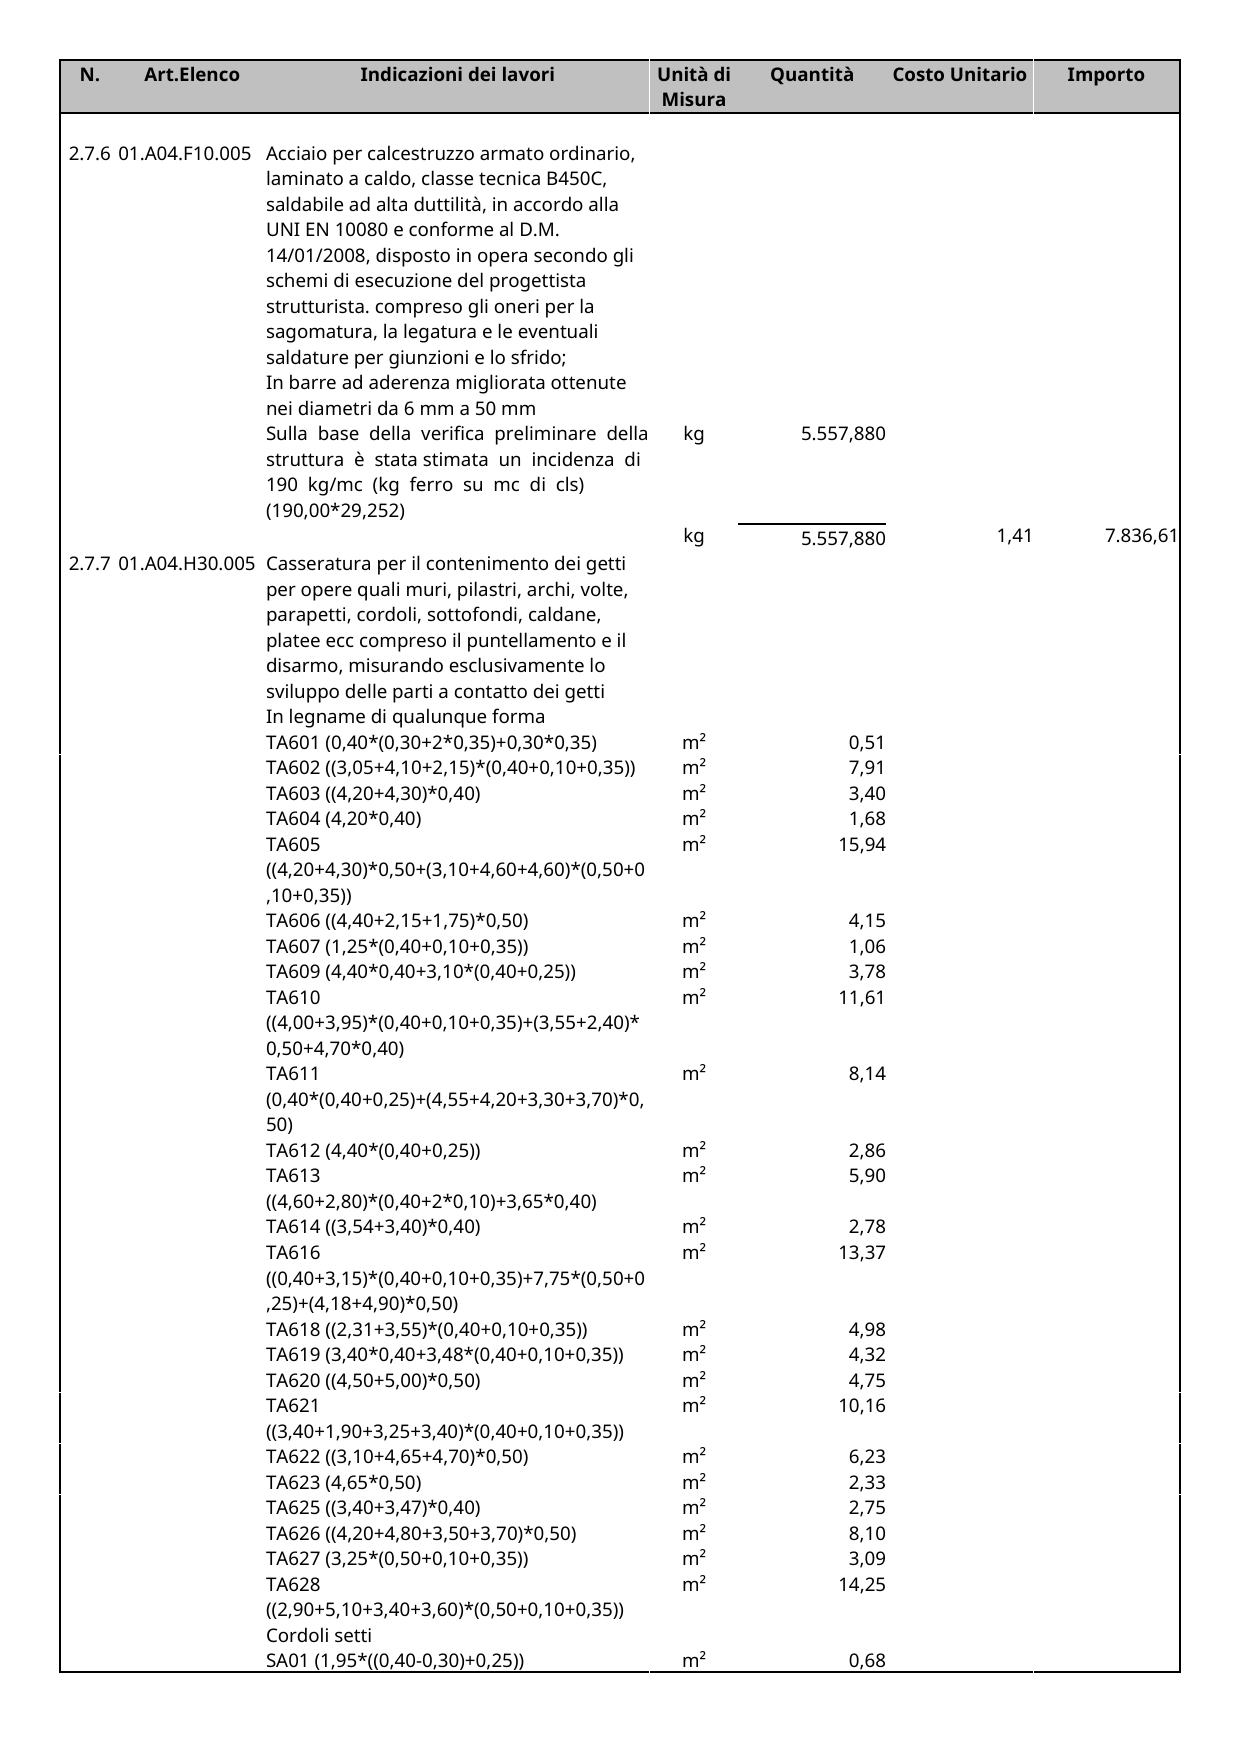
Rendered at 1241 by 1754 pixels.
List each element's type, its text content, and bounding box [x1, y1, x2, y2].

table_header Unità di Misura [650, 61, 738, 112]
table_cell [1034, 831, 1179, 908]
table_cell [886, 1648, 1033, 1671]
table_cell [886, 1495, 1033, 1520]
table_cell [886, 806, 1033, 831]
table_cell 01.A04.H30.005 [118, 550, 266, 729]
table_cell [118, 1239, 266, 1316]
table_cell TA612 (4,40*(0,40+0,25)) [266, 1137, 649, 1163]
table_cell TA606 ((4,40+2,15+1,75)*0,50) [266, 908, 649, 933]
table_cell [1034, 984, 1179, 1061]
table_cell [118, 1469, 266, 1494]
table_cell TA601 (0,40*(0,30+2*0,35)+0,30*0,35) [266, 729, 649, 754]
table_cell [886, 1239, 1033, 1316]
table_cell [118, 806, 266, 831]
table_cell [266, 523, 649, 550]
table_cell [1034, 1444, 1179, 1469]
table_cell [118, 1571, 266, 1622]
table_cell [886, 140, 1033, 421]
table_cell TA616 ((0,40+3,15)*(0,40+0,10+0,35)+7,75*(0,50+0,25)+(4,18+4,90)*0,50) [266, 1239, 649, 1316]
table_cell [886, 1546, 1033, 1571]
table_cell [886, 1520, 1033, 1546]
table_cell 2,75 [738, 1495, 886, 1520]
table_cell m² [650, 1571, 738, 1622]
table_cell [886, 959, 1033, 984]
table_cell [118, 1137, 266, 1163]
table_cell 1,06 [738, 933, 886, 959]
table_cell [61, 755, 118, 780]
table_cell [118, 1520, 266, 1546]
table_cell [1034, 140, 1179, 421]
table_cell 3,09 [738, 1546, 886, 1571]
table_cell [1034, 1546, 1179, 1571]
table_cell TA628 ((2,90+5,10+3,40+3,60)*(0,50+0,10+0,35)) [266, 1571, 649, 1622]
table_cell [1034, 729, 1179, 754]
table_cell 11,61 [738, 984, 886, 1061]
table_cell [886, 1571, 1033, 1622]
table_cell [886, 908, 1033, 933]
table_cell Acciaio per calcestruzzo armato ordinario, laminato a caldo, classe tecnica B450C, saldabile ad alta duttilità, in accordo alla UNI EN 10080 e conforme al D.M. 14/01/2008, disposto in opera secondo gli schemi di esecuzione del progettista strutturista. compreso gli oneri per la sagomatura, la legatura e le eventuali saldature per giunzioni e lo sfrido; In barre ad aderenza migliorata ottenute nei diametri da 6 mm a 50 mm [266, 140, 649, 421]
table_cell m² [650, 780, 738, 806]
table_cell [886, 729, 1033, 754]
table_cell [886, 550, 1033, 729]
table_cell TA610 ((4,00+3,95)*(0,40+0,10+0,35)+(3,55+2,40)*0,50+4,70*0,40) [266, 984, 649, 1061]
table_cell [1034, 1061, 1179, 1137]
table_header Art.Elenco [118, 61, 266, 112]
table_cell m² [650, 1393, 738, 1443]
table_cell [61, 831, 118, 908]
table_cell [1034, 755, 1179, 780]
table_cell [1034, 1495, 1179, 1520]
table_cell [886, 421, 1033, 523]
table_cell m² [650, 1520, 738, 1546]
table_header Quantità [738, 61, 886, 112]
table_cell [118, 729, 266, 754]
table_cell m² [650, 1367, 738, 1392]
table_cell [61, 1367, 118, 1392]
table_cell TA603 ((4,20+4,30)*0,40) [266, 780, 649, 806]
table_cell 13,37 [738, 1239, 886, 1316]
table_cell 5,90 [738, 1163, 886, 1214]
table_cell [118, 421, 266, 523]
table_cell [61, 1393, 118, 1443]
table_cell 01.A04.F10.005 [118, 140, 266, 421]
table_cell [650, 550, 738, 729]
table_cell [886, 1622, 1033, 1648]
table_cell Cordoli setti [266, 1622, 649, 1648]
table_cell [266, 114, 649, 140]
table_cell [118, 1341, 266, 1367]
table_cell m² [650, 1444, 738, 1469]
table_cell [886, 1316, 1033, 1341]
table_cell TA614 ((3,54+3,40)*0,40) [266, 1214, 649, 1239]
table_cell [61, 1444, 118, 1469]
table_cell [118, 780, 266, 806]
table_cell 2.7.6 [61, 140, 118, 421]
table_header N. [61, 61, 118, 112]
table_cell [118, 755, 266, 780]
table_cell [886, 1163, 1033, 1214]
table_cell m² [650, 959, 738, 984]
table_cell [1034, 1622, 1179, 1648]
table_cell [886, 1469, 1033, 1494]
table_cell 4,98 [738, 1316, 886, 1341]
table_cell 2,33 [738, 1469, 886, 1494]
table_cell [886, 1367, 1033, 1392]
table_cell [650, 140, 738, 421]
table_cell [738, 114, 886, 140]
table_cell Casseratura per il contenimento dei getti per opere quali muri, pilastri, archi, volte, parapetti, cordoli, sottofondi, caldane, platee ecc compreso il puntellamento e il disarmo, misurando esclusivamente lo sviluppo delle parti a contatto dei getti In legname di qualunque forma [266, 550, 649, 729]
table_cell 7,91 [738, 755, 886, 780]
table_cell [1034, 933, 1179, 959]
table_cell TA626 ((4,20+4,80+3,50+3,70)*0,50) [266, 1520, 649, 1546]
table_cell [61, 1622, 118, 1648]
table_cell [61, 1316, 118, 1341]
table_cell [1034, 908, 1179, 933]
table_cell m² [650, 1137, 738, 1163]
table_cell [61, 806, 118, 831]
table_cell Sulla base della verifica preliminare della struttura è stata stimata un incidenza di 190 kg/mc (kg ferro su mc di cls) (190,00*29,252) [266, 421, 649, 523]
table_cell [118, 1648, 266, 1671]
table_cell 10,16 [738, 1393, 886, 1443]
table_cell 3,78 [738, 959, 886, 984]
table_cell 8,14 [738, 1061, 886, 1137]
table_cell [1034, 1367, 1179, 1392]
table_cell [1034, 1341, 1179, 1367]
table_cell 0,68 [738, 1648, 886, 1671]
table_cell [61, 1214, 118, 1239]
table_cell [1034, 1393, 1179, 1443]
table_cell [738, 550, 886, 729]
table_cell [61, 933, 118, 959]
table_cell kg [650, 421, 738, 523]
table_cell [1034, 1520, 1179, 1546]
table_cell [1034, 1316, 1179, 1341]
table_cell kg [650, 523, 738, 550]
table_cell [118, 1316, 266, 1341]
table_header Importo [1034, 61, 1179, 112]
table_cell TA622 ((3,10+4,65+4,70)*0,50) [266, 1444, 649, 1469]
table_cell m² [650, 984, 738, 1061]
table_header Costo Unitario [886, 61, 1033, 112]
table_cell [886, 1393, 1033, 1443]
table_cell TA618 ((2,31+3,55)*(0,40+0,10+0,35)) [266, 1316, 649, 1341]
table_cell [1034, 1163, 1179, 1214]
table_cell m² [650, 1341, 738, 1367]
table_cell [886, 1341, 1033, 1367]
table_cell [118, 1495, 266, 1520]
table_cell [61, 114, 118, 140]
table_cell [1034, 806, 1179, 831]
table_cell [118, 933, 266, 959]
table_cell m² [650, 729, 738, 754]
table_cell m² [650, 831, 738, 908]
table_cell TA620 ((4,50+5,00)*0,50) [266, 1367, 649, 1392]
table_cell [886, 831, 1033, 908]
table_cell [1034, 1239, 1179, 1316]
table_cell [1034, 1214, 1179, 1239]
table_cell [886, 114, 1033, 140]
table_cell [886, 1214, 1033, 1239]
table_cell 2,86 [738, 1137, 886, 1163]
table_cell 1,41 [886, 523, 1033, 550]
table_cell SA01 (1,95*((0,40-0,30)+0,25)) [266, 1648, 649, 1671]
table_cell [1034, 780, 1179, 806]
table_cell [738, 1622, 886, 1648]
table_cell [118, 984, 266, 1061]
table_cell [61, 1163, 118, 1214]
table_cell [61, 523, 118, 550]
table_cell TA605 ((4,20+4,30)*0,50+(3,10+4,60+4,60)*(0,50+0,10+0,35)) [266, 831, 649, 908]
table_cell [61, 984, 118, 1061]
table_cell 1,68 [738, 806, 886, 831]
table_cell [61, 1137, 118, 1163]
table_cell [61, 780, 118, 806]
table_cell 15,94 [738, 831, 886, 908]
table_cell m² [650, 1316, 738, 1341]
table_cell [118, 1546, 266, 1571]
table_cell m² [650, 1214, 738, 1239]
table_cell m² [650, 908, 738, 933]
table_cell [61, 1061, 118, 1137]
table_cell [118, 959, 266, 984]
table_cell m² [650, 755, 738, 780]
table_cell [886, 1137, 1033, 1163]
table_cell TA607 (1,25*(0,40+0,10+0,35)) [266, 933, 649, 959]
table_cell [61, 729, 118, 754]
table_cell [650, 1622, 738, 1648]
table_cell 14,25 [738, 1571, 886, 1622]
table_cell TA621 ((3,40+1,90+3,25+3,40)*(0,40+0,10+0,35)) [266, 1393, 649, 1443]
table_cell [1034, 1469, 1179, 1494]
table_cell [118, 1163, 266, 1214]
table_cell 2.7.7 [61, 550, 118, 729]
table_cell [118, 114, 266, 140]
table_cell [61, 1546, 118, 1571]
table_cell [118, 1214, 266, 1239]
table_cell 4,32 [738, 1341, 886, 1367]
table_cell 4,75 [738, 1367, 886, 1392]
table_cell [118, 1367, 266, 1392]
table_cell [61, 908, 118, 933]
table_cell [1034, 421, 1179, 523]
table_cell m² [650, 1239, 738, 1316]
table_cell [1034, 1648, 1179, 1671]
table_cell [886, 1061, 1033, 1137]
table_cell TA619 (3,40*0,40+3,48*(0,40+0,10+0,35)) [266, 1341, 649, 1367]
table_cell TA611 (0,40*(0,40+0,25)+(4,55+4,20+3,30+3,70)*0,50) [266, 1061, 649, 1137]
table_cell 4,15 [738, 908, 886, 933]
table_cell m² [650, 806, 738, 831]
table_cell [1034, 1571, 1179, 1622]
table_cell [118, 523, 266, 550]
table_cell [650, 114, 738, 140]
table_cell m² [650, 1061, 738, 1137]
table_cell TA609 (4,40*0,40+3,10*(0,40+0,25)) [266, 959, 649, 984]
table_cell 7.836,61 [1034, 523, 1179, 550]
table_cell [61, 1571, 118, 1622]
table_cell m² [650, 1495, 738, 1520]
table_cell [118, 1622, 266, 1648]
table_cell [118, 1393, 266, 1443]
table_cell [61, 959, 118, 984]
table_cell [61, 1239, 118, 1316]
table_cell [886, 780, 1033, 806]
table_cell [886, 1444, 1033, 1469]
table_cell m² [650, 1469, 738, 1494]
table_cell [61, 1648, 118, 1671]
table_cell [61, 1341, 118, 1367]
table_cell [61, 1469, 118, 1494]
table_cell TA627 (3,25*(0,50+0,10+0,35)) [266, 1546, 649, 1571]
table_cell 3,40 [738, 780, 886, 806]
table_cell m² [650, 1648, 738, 1671]
table_cell [886, 984, 1033, 1061]
table_cell [886, 933, 1033, 959]
table_cell TA613 ((4,60+2,80)*(0,40+2*0,10)+3,65*0,40) [266, 1163, 649, 1214]
table_cell [1034, 550, 1179, 729]
table_cell 5.557,880 [738, 421, 886, 523]
table_cell [886, 755, 1033, 780]
table_cell [61, 421, 118, 523]
table_cell m² [650, 1546, 738, 1571]
table_cell [1034, 1137, 1179, 1163]
table_cell [118, 1444, 266, 1469]
table_cell TA604 (4,20*0,40) [266, 806, 649, 831]
table_cell TA625 ((3,40+3,47)*0,40) [266, 1495, 649, 1520]
table_cell [61, 1520, 118, 1546]
table_cell 6,23 [738, 1444, 886, 1469]
table_cell 5.557,880 [738, 525, 886, 550]
table_cell [118, 1061, 266, 1137]
table_cell m² [650, 933, 738, 959]
table_cell [738, 140, 886, 421]
table_cell 0,51 [738, 729, 886, 754]
table_cell [61, 1495, 118, 1520]
table_cell [1034, 959, 1179, 984]
table_cell [1034, 114, 1179, 140]
table_cell [118, 831, 266, 908]
table_cell TA623 (4,65*0,50) [266, 1469, 649, 1494]
table_cell m² [650, 1163, 738, 1214]
table_cell TA602 ((3,05+4,10+2,15)*(0,40+0,10+0,35)) [266, 755, 649, 780]
table_cell [118, 908, 266, 933]
table_cell 8,10 [738, 1520, 886, 1546]
table_header Indicazioni dei lavori [266, 61, 649, 112]
table_cell 2,78 [738, 1214, 886, 1239]
